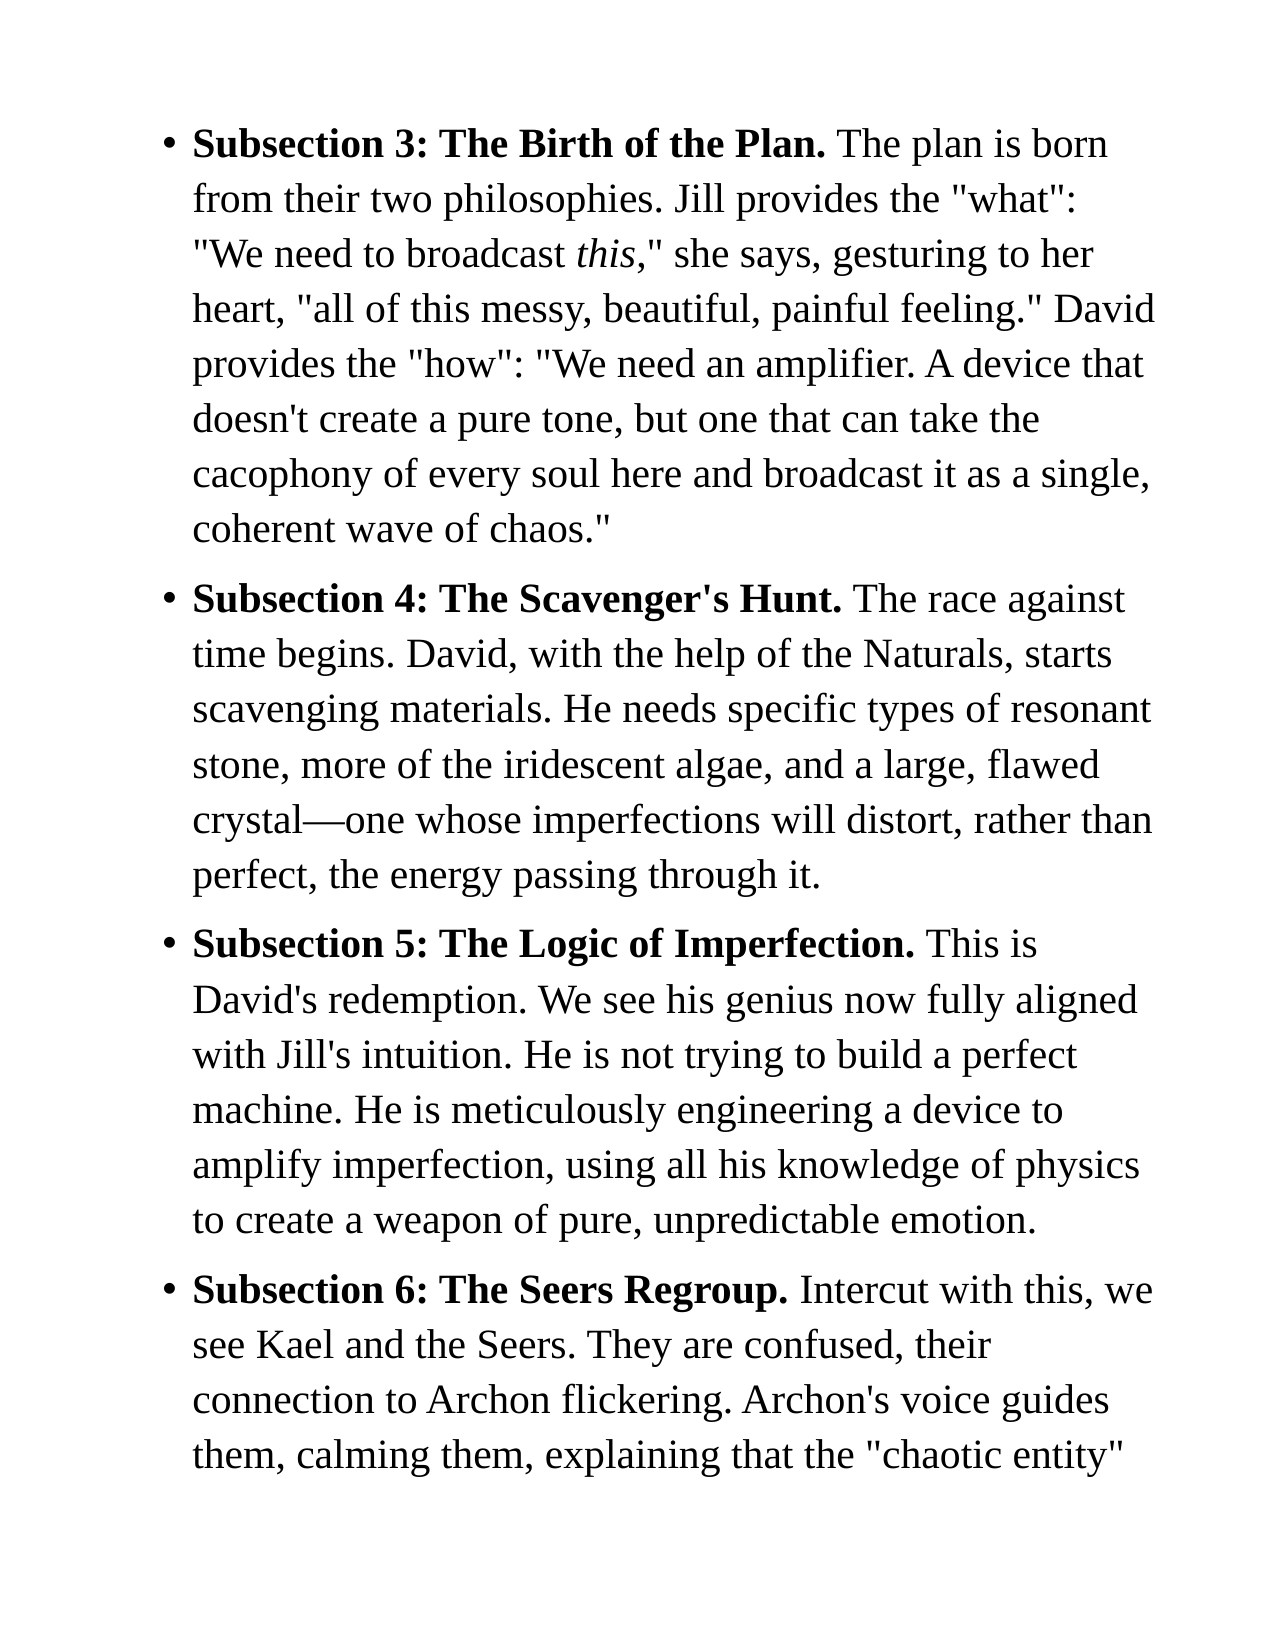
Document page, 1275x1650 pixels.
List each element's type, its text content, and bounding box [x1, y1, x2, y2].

list Subsection 5: The Logic of Imperfection. This is David's redemption. We see his genius now fully aligned with Jill's intuition. He is not trying to build a perfect machine. He is meticulously engineering a device to amplify imperfection, using all his knowledge of physics to create a weapon of pure, unpredictable emotion. [162, 919, 1157, 1242]
list Subsection 4: The Scavenger's Hunt. The race against time begins. David, with the help of the Naturals, starts scavenging materials. He needs specific types of resonant stone, more of the iridescent algae, and a large, flawed crystal—one whose imperfections will distort, rather than perfect, the energy passing through it. [162, 574, 1157, 897]
list Subsection 6: The Seers Regroup. Intercut with this, we see Kael and the Seers. They are confused, their connection to Archon flickering. Archon's voice guides them, calming them, explaining that the "chaotic entity" [162, 1264, 1157, 1478]
list Subsection 3: The Birth of the Plan. The plan is born from their two philosophies. Jill provides the "what": "We need to broadcast this," she says, gesturing to her heart, "all of this messy, beautiful, painful feeling." David provides the "how": "We need an amplifier. A device that doesn't create a pure tone, but one that can take the cacophony of every soul here and broadcast it as a single, coherent wave of chaos." [162, 118, 1157, 552]
